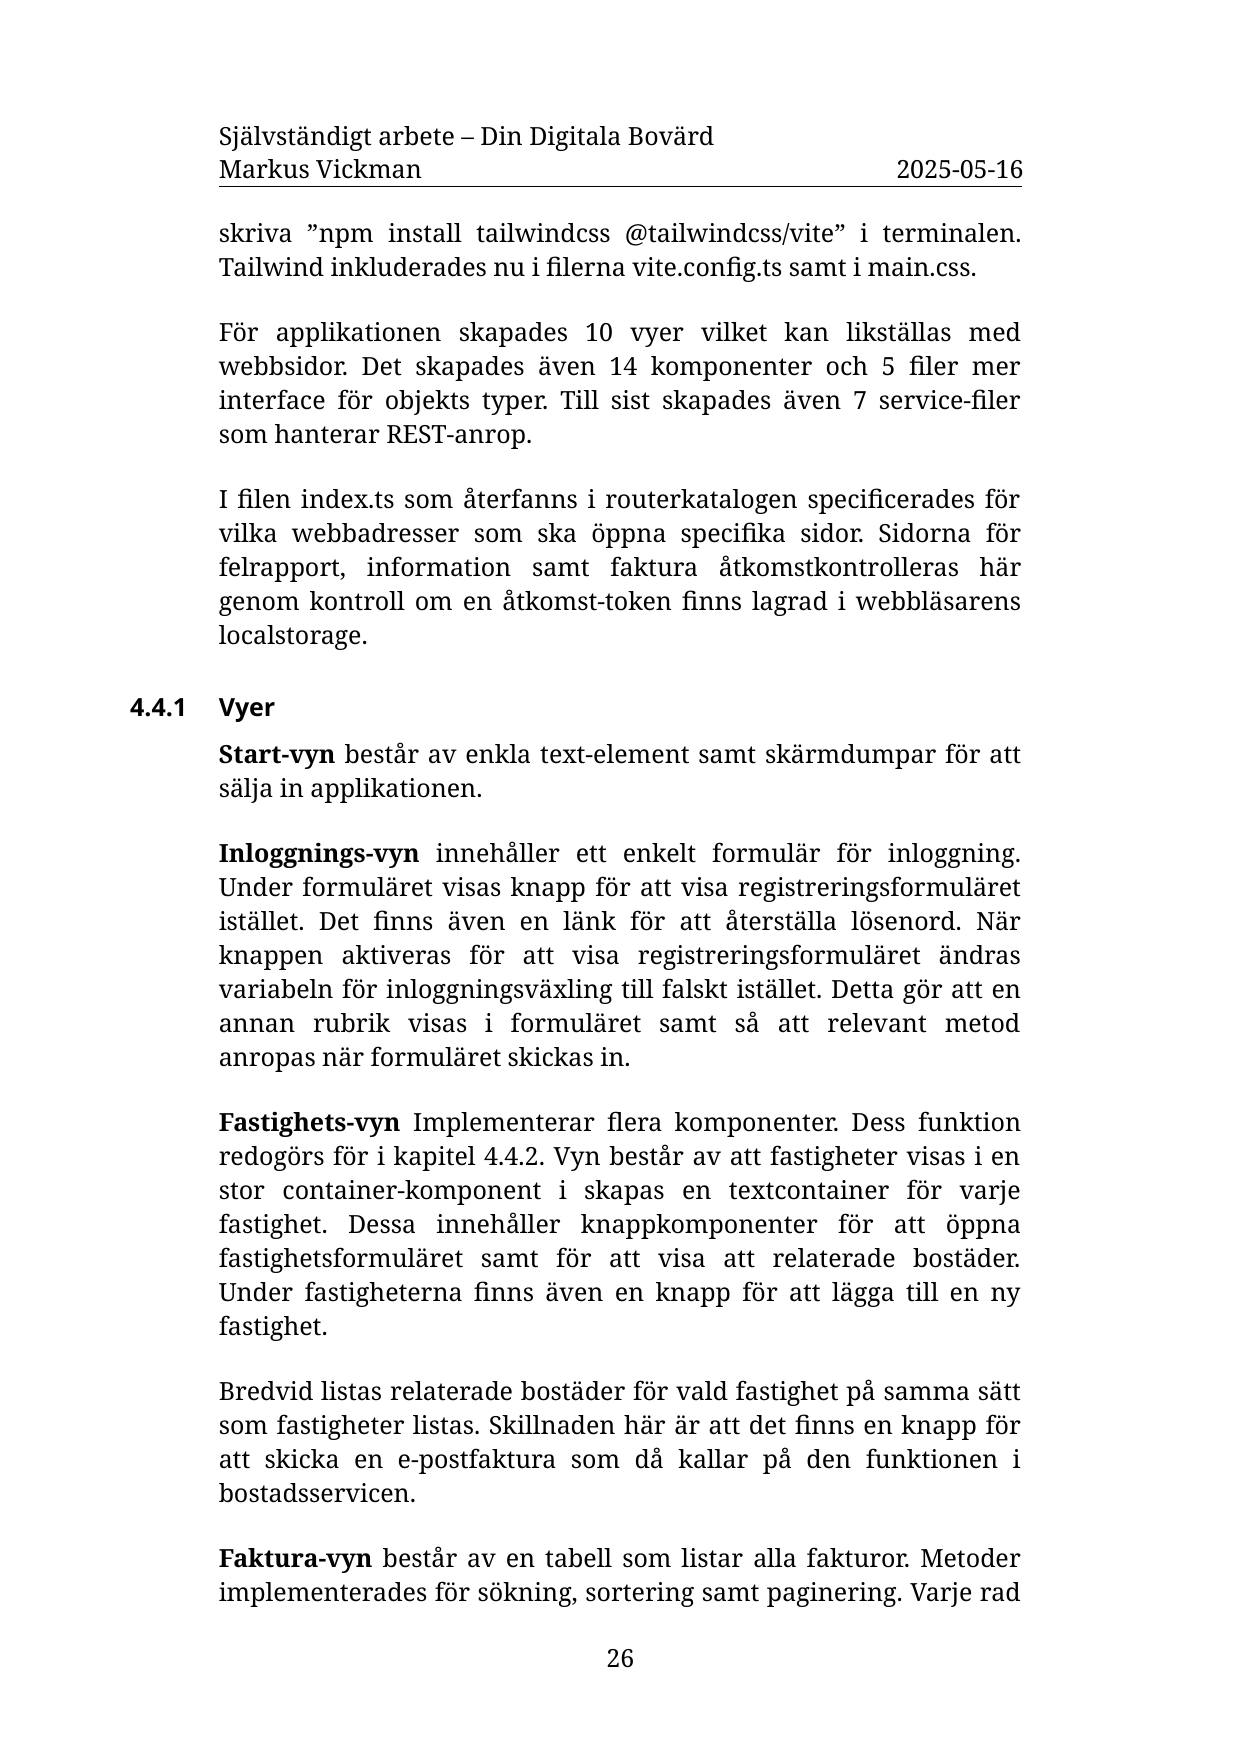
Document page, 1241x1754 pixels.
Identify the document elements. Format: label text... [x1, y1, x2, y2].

text Faktura-vyn består av en tabell som listar alla fakturor. Metoder implementerades för sökning, sortering samt paginering. Varje rad [218, 1541, 1022, 1609]
text I filen index.ts som återfanns i routerkatalogen specificerades för vilka webbadresser som ska öppna specifika sidor. Sidorna för felrapport, information samt faktura åtkomstkontrolleras här genom kontroll om en åtkomst-token finns lagrad i webbläsarens localstorage. [218, 482, 1022, 652]
text Inloggnings-vyn innehåller ett enkelt formulär för inloggning. Under formuläret visas knapp för att visa registreringsformuläret istället. Det finns även en länk för att återställa lösenord. När knappen aktiveras för att visa registreringsformuläret ändras variabeln för inloggningsväxling till falskt istället. Detta gör att en annan rubrik visas i formuläret samt så att relevant metod anropas när formuläret skickas in. [218, 835, 1022, 1074]
text Start-vyn består av enkla text-element samt skärmdumpar för att sälja in applikationen. [218, 736, 1022, 804]
text skriva ”npm install tailwindcss @tailwindcss/vite” i terminalen. Tailwind inkluderades nu i filerna vite.config.ts samt i main.css. [218, 216, 1022, 284]
text Bredvid listas relaterade bostäder för vald fastighet på samma sätt som fastigheter listas. Skillnaden här är att det finns en knapp för att skicka en e-postfaktura som då kallar på den funktionen i bostadsservicen. [218, 1373, 1022, 1510]
subtitle Vyer [130, 689, 1022, 723]
text För applikationen skapades 10 vyer vilket kan likställas med webbsidor. Det skapades även 14 komponenter och 5 filer mer interface för objekts typer. Till sist skapades även 7 service-filer som hanterar REST-anrop. [218, 315, 1022, 451]
text Fastighets-vyn Implementerar flera komponenter. Dess funktion redogörs för i kapitel 4.4.2. Vyn består av att fastigheter visas i en stor container-komponent i skapas en textcontainer för varje fastighet. Dessa innehåller knappkomponenter för att öppna fastighetsformuläret samt för att visa att relaterade bostäder. Under fastigheterna finns även en knapp för att lägga till en ny fastighet. [218, 1104, 1022, 1343]
